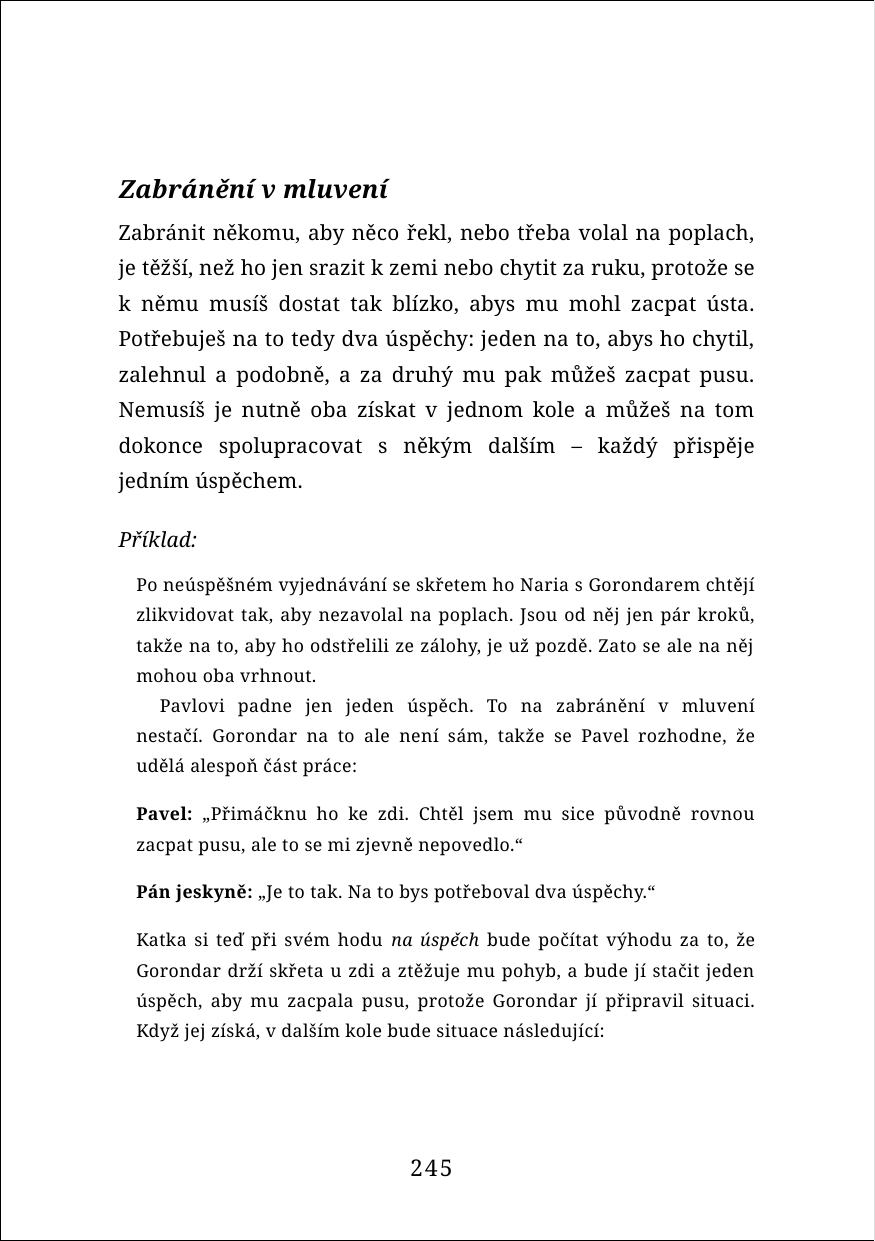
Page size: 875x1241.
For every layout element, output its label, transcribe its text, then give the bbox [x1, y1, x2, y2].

text Pán jeskyně: „Je to tak. Na to bys potřeboval dva úspěchy.“ [136, 880, 756, 904]
subtitle Zabránění v mluvení [118, 172, 756, 206]
text Katka si teď při svém hodu na úspěch bude počítat výhodu za to, že Gorondar drží skřeta u zdi a ztěžuje mu pohyb, a bude jí stačit jeden úspěch, aby mu zacpala pusu, protože Gorondar jí připravil situaci. Když jej získá, v dalším kole bude situace následující: [136, 928, 756, 1043]
text Po neúspěšném vyjednávání se skřetem ho Naria s Gorondarem chtějí zlikvidovat tak, aby nezavolal na poplach. Jsou od něj jen pár kroků, takže na to, aby ho odstřelili ze zálohy, je už pozdě. Zato se ale na něj mohou oba vrhnout. Pavlovi padne jen jeden úspěch. To na zabránění v mluvení nestačí. Gorondar na to ale není sám, takže se Pavel rozhodne, že udělá alespoň část práce: [136, 573, 756, 778]
text Zabránit někomu, aby něco řekl, nebo třeba volal na poplach, je těžší, než ho jen srazit k zemi nebo chytit za ruku, protože se k němu musíš dostat tak blízko, abys mu mohl zacpat ústa. Potřebuješ na to tedy dva úspěchy: jeden na to, abys ho chytil, zalehnul a podobně, a za druhý mu pak můžeš zacpat pusu. Nemusíš je nutně oba získat v jednom kole a můžeš na tom dokonce spolupracovat s někým dalším – každý přispěje jedním úspěchem. [118, 218, 756, 495]
text Pavel: „Přimáčknu ho ke zdi. Chtěl jsem mu sice původně rovnou zacpat pusu, ale to se mi zjevně nepovedlo.“ [136, 802, 756, 856]
text Příklad: [118, 525, 756, 554]
